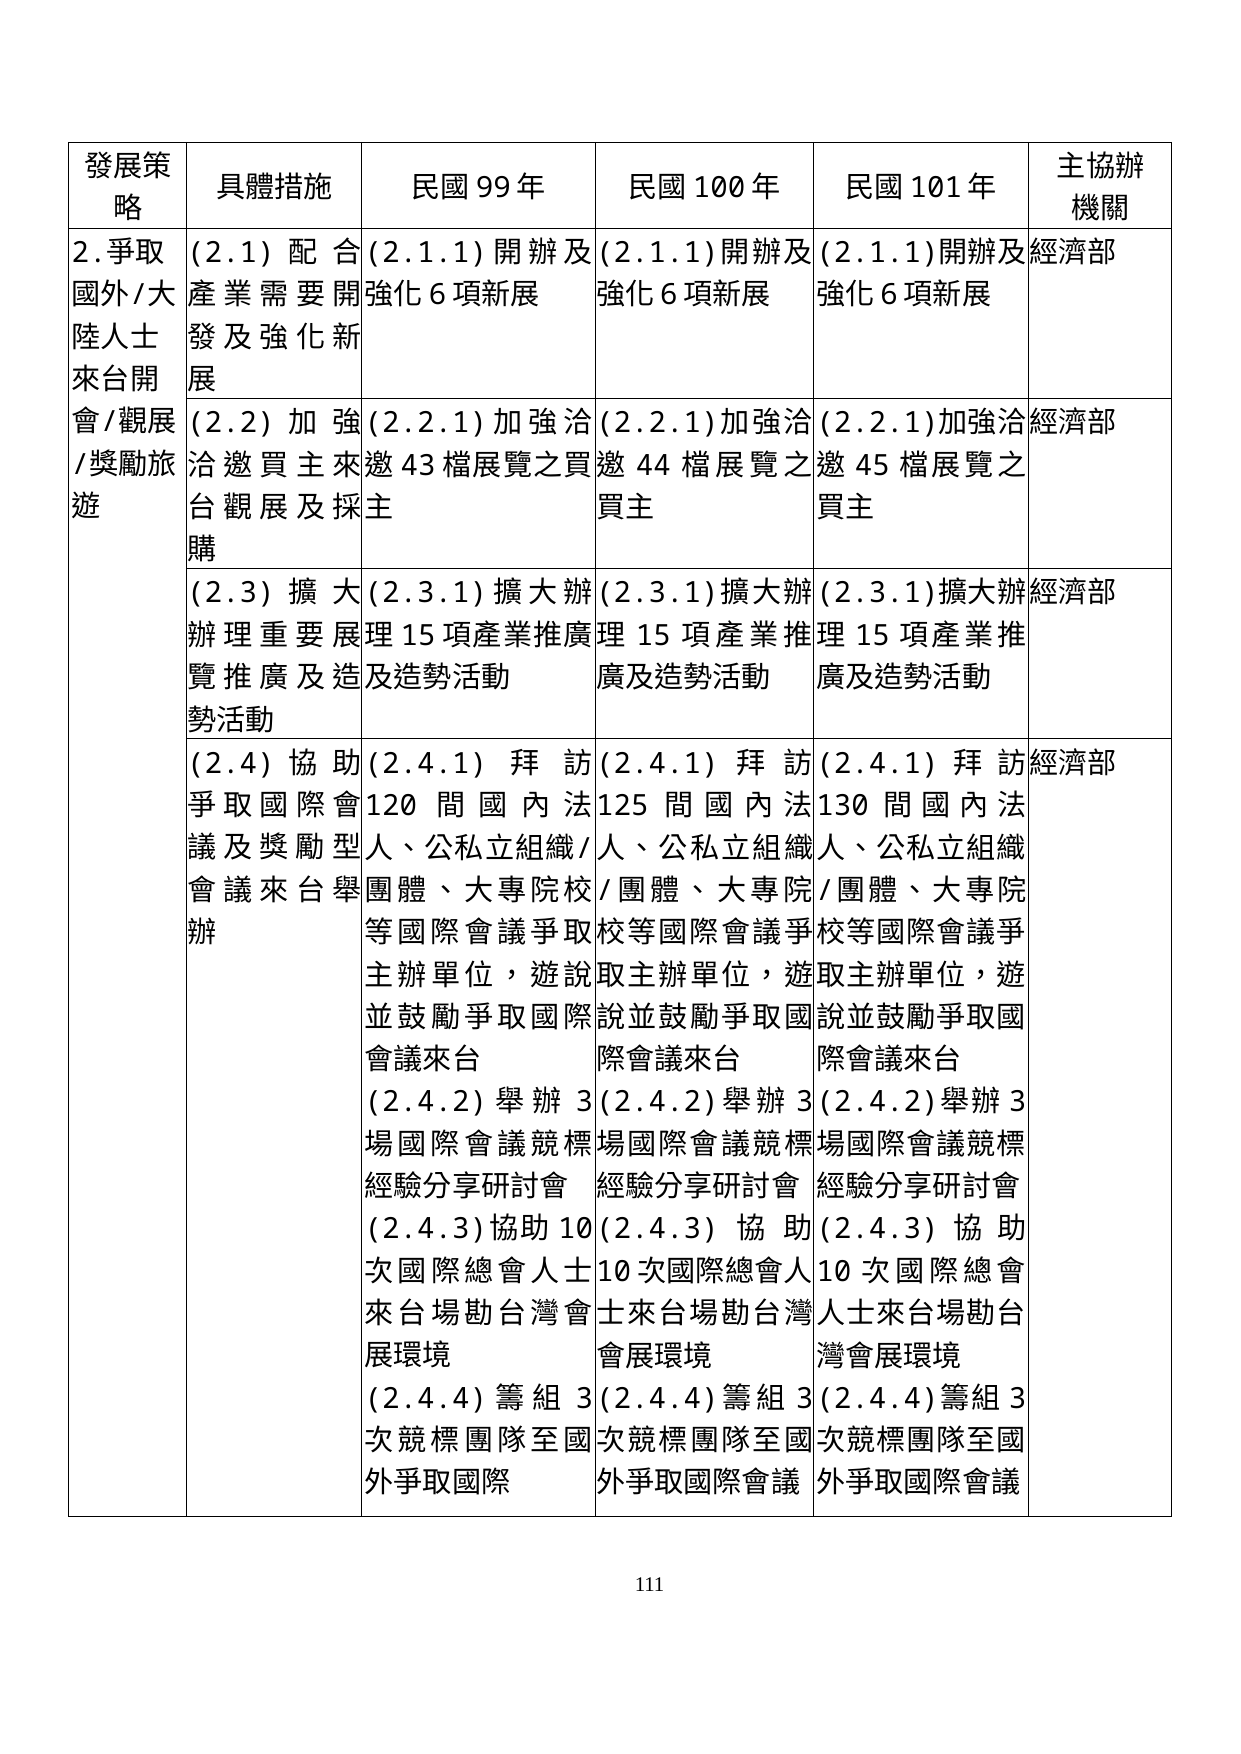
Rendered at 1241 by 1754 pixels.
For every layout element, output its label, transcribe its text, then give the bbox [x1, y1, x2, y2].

table_cell (2.3.1)擴大辦理15項產業推廣及造勢活動 [596, 569, 813, 738]
table_cell 2.爭取國外/大陸人士來台開會/觀展/獎勵旅遊 [69, 229, 186, 1516]
table_header 民國100年 [596, 143, 813, 227]
table_cell (2.1)配合產業需要開發及強化新展 [187, 229, 361, 398]
table_cell (2.2.1)加強洽邀43檔展覽之買主 [362, 399, 595, 568]
table_header 發展策略 [69, 143, 186, 227]
table_header 主協辦 機關 [1029, 143, 1171, 227]
table_cell (2.4)協助爭取國際會議及獎勵型會議來台舉辦 [187, 739, 361, 1516]
table_cell (2.1.1)開辦及強化6項新展 [596, 229, 813, 398]
table_cell (2.3.1)擴大辦理15項產業推廣及造勢活動 [814, 569, 1028, 738]
table_cell (2.2.1)加強洽邀45檔展覽之買主 [814, 399, 1028, 568]
table_cell (2.4.1)拜訪125間國內法人、公私立組織/團體、大專院校等國際會議爭取主辦單位，遊說並鼓勵爭取國際會議來台 (2.4.2)舉辦3場國際會議競標經驗分享研討會 (2.4.3)協助10次國際總會人士來台場勘台灣會展環境 (2.4.4)籌組3次競標團隊至國外爭取國際會議 [596, 739, 813, 1516]
table_cell (2.2)加強洽邀買主來台觀展及採購 [187, 399, 361, 568]
table_header 具體措施 [187, 143, 361, 227]
table_cell (2.3)擴大辦理重要展覽推廣及造勢活動 [187, 569, 361, 738]
table_cell (2.2.1)加強洽邀44檔展覽之買主 [596, 399, 813, 568]
table_cell 經濟部 [1029, 229, 1171, 398]
table_cell (2.3.1)擴大辦理15項產業推廣及造勢活動 [362, 569, 595, 738]
table_header 民國99年 [362, 143, 595, 227]
table_cell (2.1.1)開辦及強化6項新展 [362, 229, 595, 398]
table_cell 經濟部 [1029, 569, 1171, 738]
table_cell (2.4.1)拜訪120間國內法人、公私立組織/團體、大專院校等國際會議爭取主辦單位，遊說並鼓勵爭取國際會議來台 (2.4.2)舉辦3場國際會議競標經驗分享研討會 (2.4.3)協助10次國際總會人士來台場勘台灣會展環境 (2.4.4)籌組3次競標團隊至國外爭取國際 [362, 739, 595, 1516]
table_cell (2.1.1)開辦及強化6項新展 [814, 229, 1028, 398]
table_header 民國101年 [814, 143, 1028, 227]
table_cell 經濟部 [1029, 399, 1171, 568]
table_cell 經濟部 [1029, 739, 1171, 1516]
table_cell (2.4.1)拜訪130間國內法人、公私立組織/團體、大專院校等國際會議爭取主辦單位，遊說並鼓勵爭取國際會議來台 (2.4.2)舉辦3場國際會議競標經驗分享研討會 (2.4.3)協助10次國際總會人士來台場勘台灣會展環境 (2.4.4)籌組3次競標團隊至國外爭取國際會議 [814, 739, 1028, 1516]
